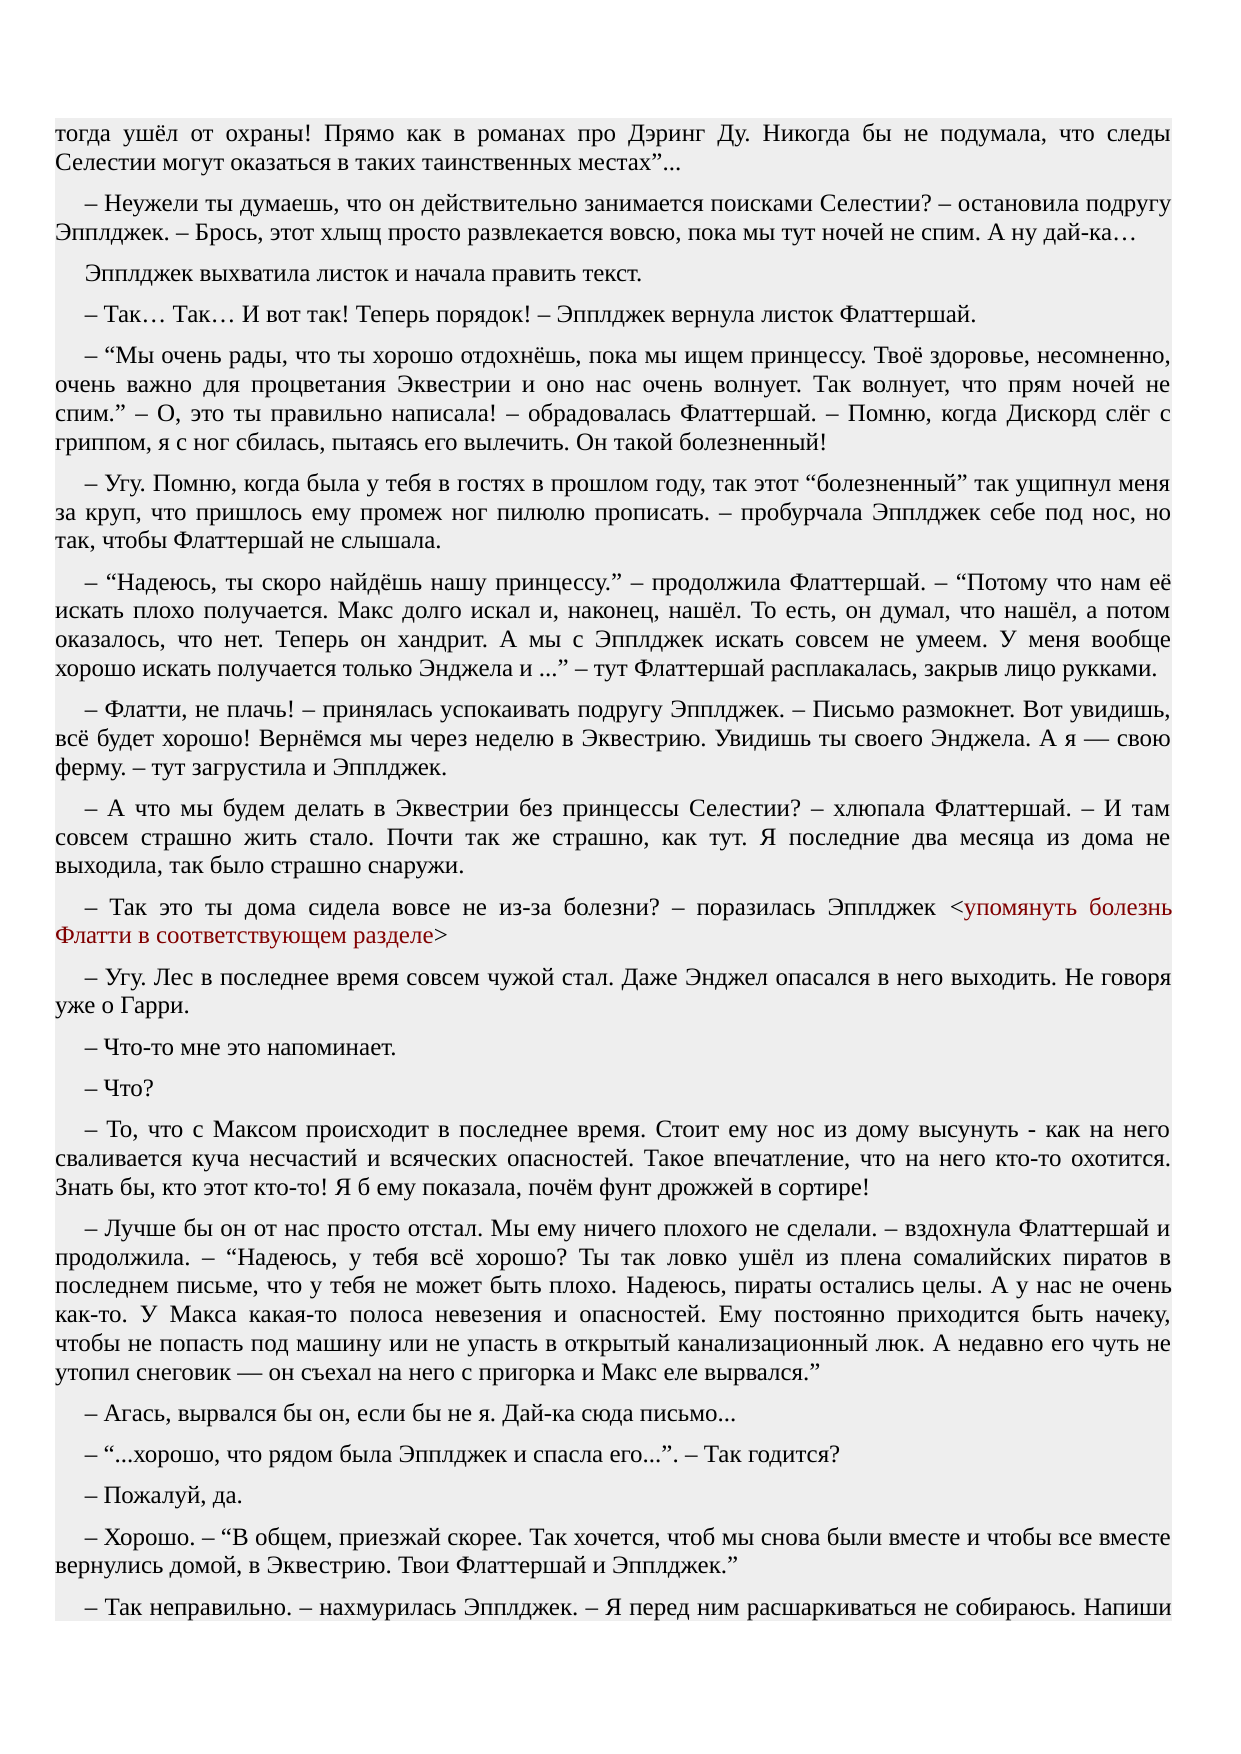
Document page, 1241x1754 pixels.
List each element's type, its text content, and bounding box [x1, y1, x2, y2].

text – Так это ты дома сидела вовсе не из-за болезни? – поразилась Эпплджек <упомянуть болезнь Флатти в соответствующем разделе> [55, 892, 1172, 949]
text – Агась, вырвался бы он, если бы не я. Дай-ка сюда письмо... [55, 1398, 1172, 1427]
text – Угу. Лес в последнее время совсем чужой стал. Даже Энджел опасался в него выходить. Не говоря уже о Гарри. [55, 962, 1172, 1019]
text – Что? [55, 1073, 1172, 1102]
text – Пожалуй, да. [55, 1481, 1172, 1509]
text – “Надеюсь, ты скоро найдёшь нашу принцессу.” – продолжила Флаттершай. – “Потому что нам её искать плохо получается. Макс долго искал и, наконец, нашёл. То есть, он думал, что нашёл, а потом оказалось, что нет. Теперь он хандрит. А мы с Эпплджек искать совсем не умеем. У меня вообще хорошо искать получается только Энджела и ...” – тут Флаттершай расплакалась, закрыв лицо рукками. [55, 567, 1172, 682]
text тогда ушёл от охраны! Прямо как в романах про Дэринг Ду. Никогда бы не подумала, что следы Селестии могут оказаться в таких таинственных местах”... [55, 118, 1172, 176]
text – То, что с Максом происходит в последнее время. Стоит ему нос из дому высунуть - как на него сваливается куча несчастий и всяческих опасностей. Такое впечатление, что на него кто-то охотится. Знать бы, кто этот кто-то! Я б ему показала, почём фунт дрожжей в сортире! [55, 1114, 1172, 1201]
text – Так… Так… И вот так! Теперь порядок! – Эпплджек вернула листок Флаттершай. [55, 299, 1172, 328]
text – Хорошо. – “В общем, приезжай скорее. Так хочется, чтоб мы снова были вместе и чтобы все вместе вернулись домой, в Эквестрию. Твои Флаттершай и Эпплджек.” [55, 1522, 1172, 1579]
text – Лучше бы он от нас просто отстал. Мы ему ничего плохого не сделали. – вздохнула Флаттершай и продолжила. – “Надеюсь, у тебя всё хорошо? Ты так ловко ушёл из плена сомалийских пиратов в последнем письме, что у тебя не может быть плохо. Надеюсь, пираты остались целы. А у нас не очень как-то. У Макса какая-то полоса невезения и опасностей. Ему постоянно приходится быть начеку, чтобы не попасть под машину или не упасть в открытый канализационный люк. А недавно его чуть не утопил снеговик — он съехал на него с пригорка и Макс еле вырвался.” [55, 1213, 1172, 1386]
text – “...хорошо, что рядом была Эпплджек и спасла его...”. – Так годится? [55, 1439, 1172, 1468]
text Эпплджек выхватила листок и начала править текст. [55, 258, 1172, 287]
text – А что мы будем делать в Эквестрии без принцессы Селестии? – хлюпала Флаттершай. – И там совсем страшно жить стало. Почти так же страшно, как тут. Я последние два месяца из дома не выходила, так было страшно снаружи. [55, 793, 1172, 879]
text – Флатти, не плачь! – принялась успокаивать подругу Эпплджек. – Письмо размокнет. Вот увидишь, всё будет хорошо! Вернёмся мы через неделю в Эквестрию. Увидишь ты своего Энджела. А я — свою ферму. – тут загрустила и Эпплджек. [55, 694, 1172, 781]
text – Так неправильно. – нахмурилась Эпплджек. – Я перед ним расшаркиваться не собираюсь. Напиши [55, 1592, 1172, 1621]
text – Угу. Помню, когда была у тебя в гостях в прошлом году, так этот “болезненный” так ущипнул меня за круп, что пришлось ему промеж ног пилюлю прописать. – пробурчала Эпплджек себе под нос, но так, чтобы Флаттершай не слышала. [55, 468, 1172, 554]
text – Что-то мне это напоминает. [55, 1032, 1172, 1061]
text – Неужели ты думаешь, что он действительно занимается поисками Селестии? – остановила подругу Эпплджек. – Брось, этот хлыщ просто развлекается вовсю, пока мы тут ночей не спим. А ну дай-ка… [55, 188, 1172, 246]
text – “Мы очень рады, что ты хорошо отдохнёшь, пока мы ищем принцессу. Твоё здоровье, несомненно, очень важно для процветания Эквестрии и оно нас очень волнует. Так волнует, что прям ночей не спим.” – О, это ты правильно написала! – обрадовалась Флаттершай. – Помню, когда Дискорд слёг с гриппом, я с ног сбилась, пытаясь его вылечить. Он такой болезненный! [55, 341, 1172, 456]
